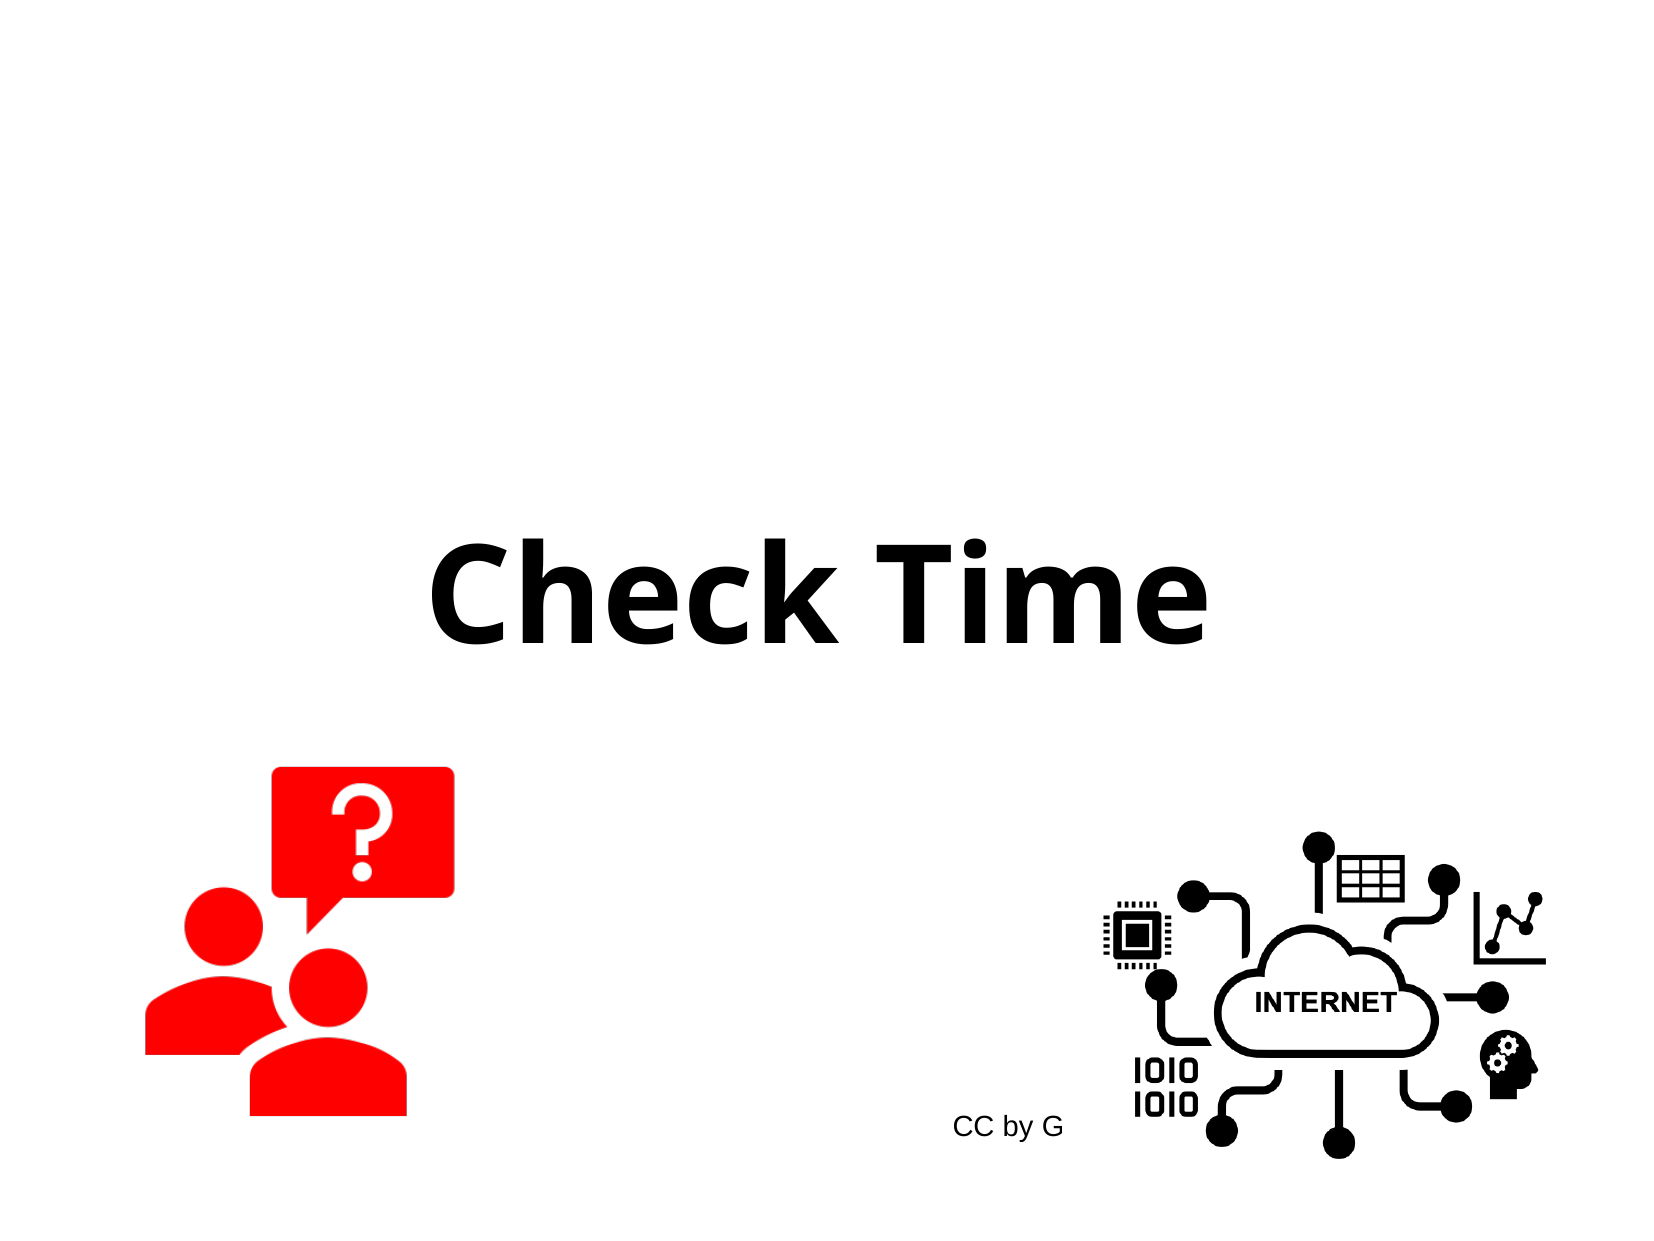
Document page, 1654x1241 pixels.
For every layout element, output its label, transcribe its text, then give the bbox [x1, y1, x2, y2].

text_box CC by Giorgio Delzanno [937, 1099, 1062, 1150]
picture [1062, 788, 1609, 1206]
list Check Time [372, 490, 1348, 1211]
picture [91, 732, 509, 1151]
